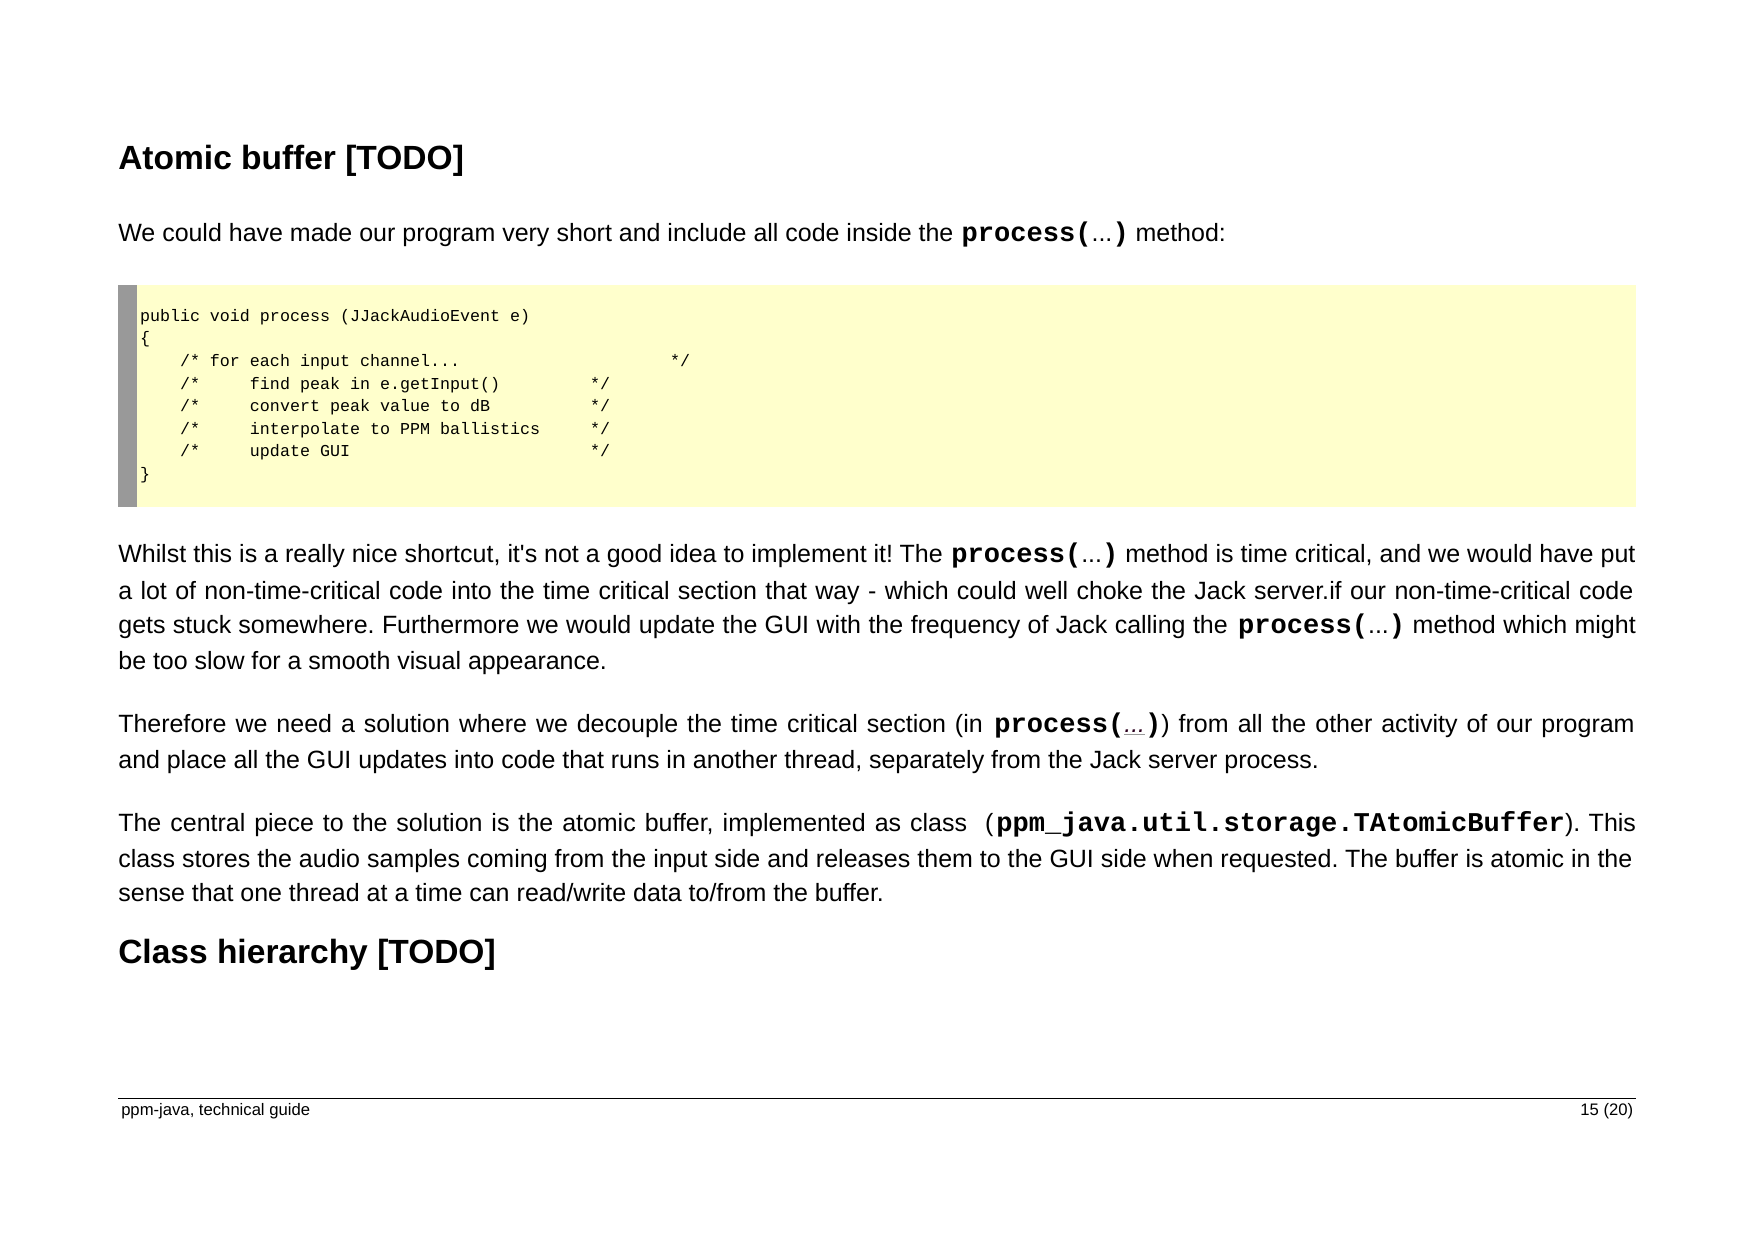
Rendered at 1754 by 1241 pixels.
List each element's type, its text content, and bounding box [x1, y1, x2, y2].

text Therefore we need a solution where we decouple the time critical section (in process(...)) from all the other activity of our program and place all the GUI updates into code that runs in another thread, separately from the Jack server process. [118, 710, 1636, 774]
text Whilst this is a really nice shortcut, it's not a good idea to implement it! The process(...) method is time critical, and we would have put a lot of non-time-critical code into the time critical section that way - which could well choke the Jack server.if our non-time-critical code gets stuck somewhere. Furthermore we would update the GUI with the frequency of Jack calling the process(...) method which might be too slow for a smooth visual appearance. [118, 540, 1636, 675]
list { [137, 330, 1636, 349]
list } [137, 466, 1636, 484]
text The central piece to the solution is the atomic buffer, implemented as class (ppm_java.util.storage.TAtomicBuffer). This class stores the audio samples coming from the input side and releases them to the GUI side when requested. The buffer is atomic in the sense that one thread at a time can read/write data to/from the buffer. [118, 809, 1636, 907]
list /* convert peak value to dB */ [137, 398, 1636, 417]
list /* for each input channel... */ [137, 353, 1636, 371]
subtitle Class hierarchy [TODO] [118, 933, 1636, 970]
list /* find peak in e.getInput() */ [137, 375, 1636, 394]
list /* interpolate to PPM ballistics */ [137, 420, 1636, 439]
text We could have made our program very short and include all code inside the process(...) method: [118, 218, 1636, 249]
list /* update GUI */ [137, 443, 1636, 462]
list public void process (JJackAudioEvent e) [137, 307, 1636, 326]
subtitle Atomic buffer [TODO] [118, 139, 1636, 176]
